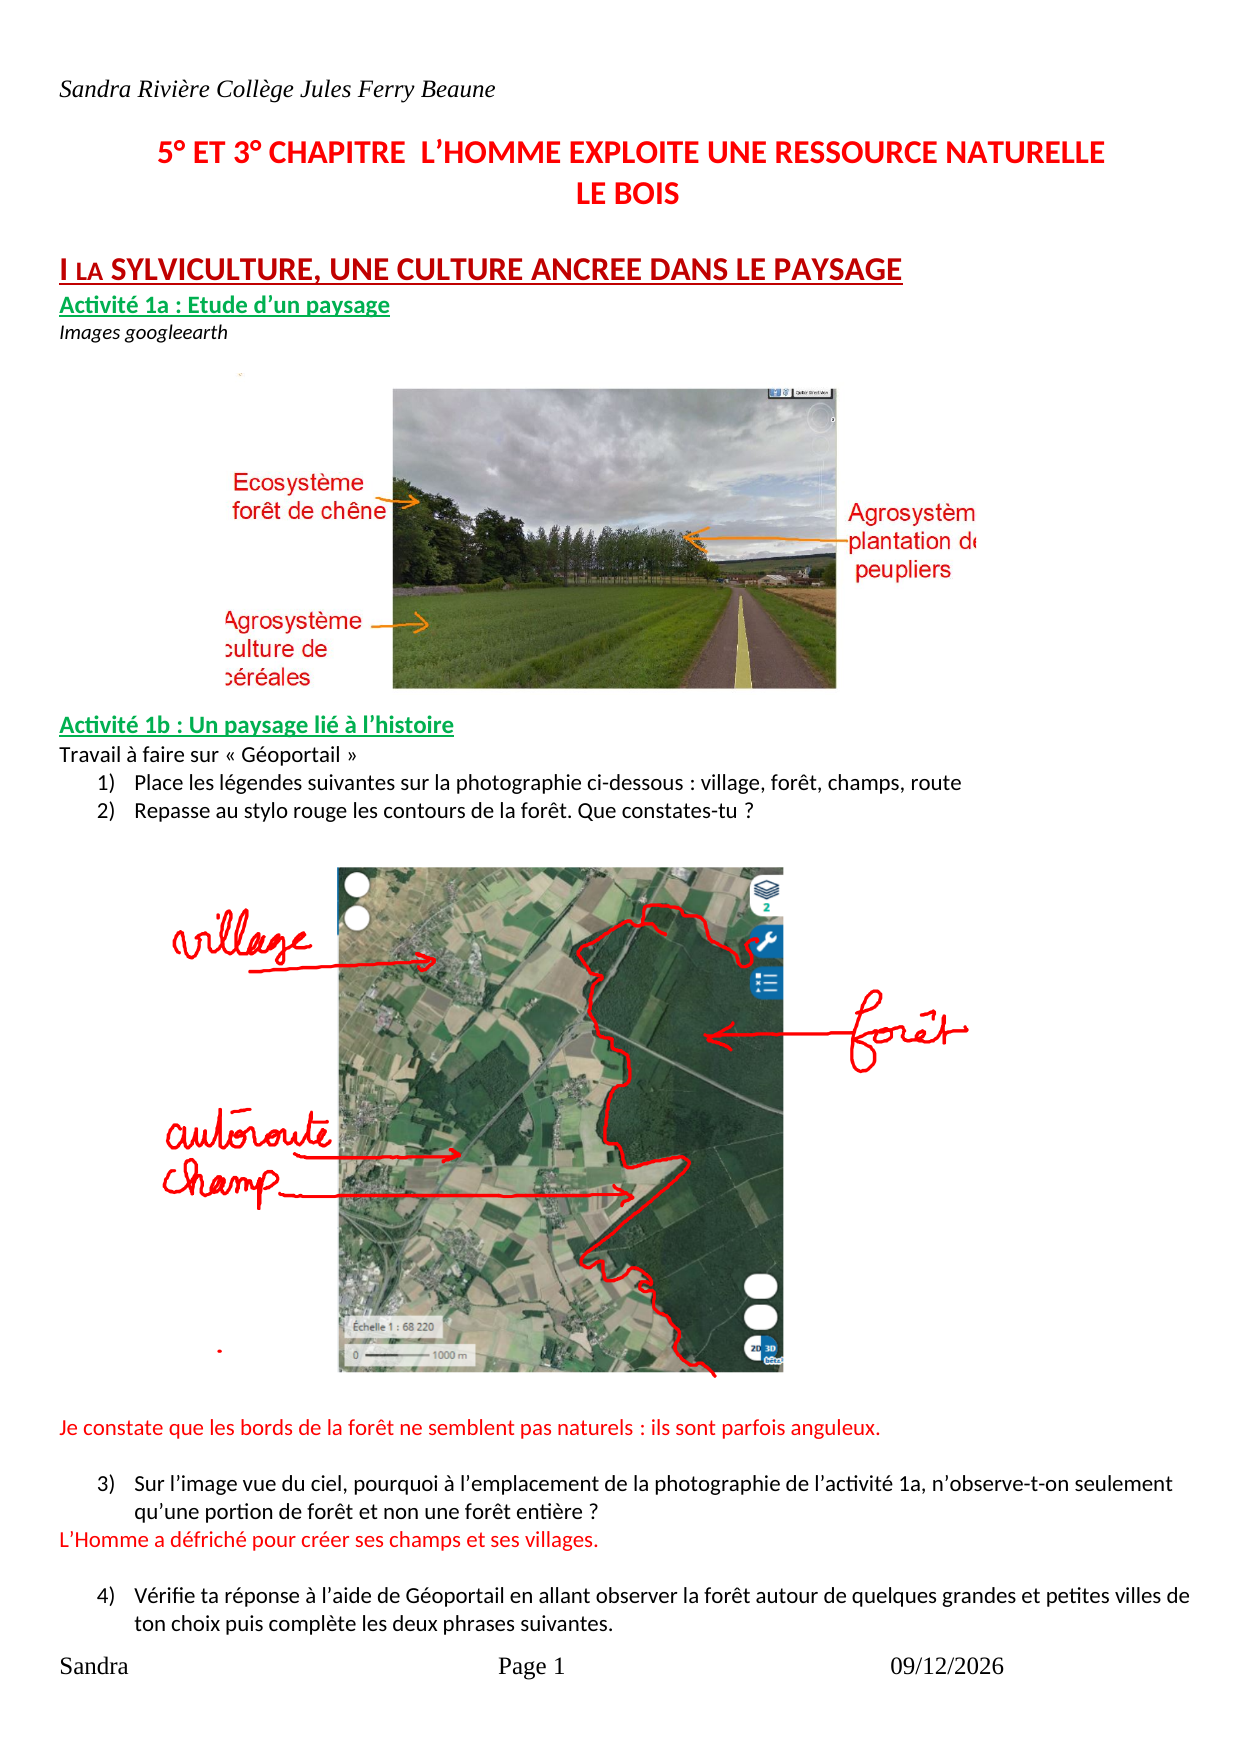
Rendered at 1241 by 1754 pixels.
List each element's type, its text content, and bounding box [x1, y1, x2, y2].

text L’Homme a défriché pour créer ses champs et ses villages. [59, 1525, 1196, 1553]
list Sur l’image vue du ciel, pourquoi à l’emplacement de la photographie de l’activité 1a, n’observe-t-on seulement qu’une portion de forêt et non une forêt entière ? [97, 1469, 1196, 1525]
text Images googleearth [59, 319, 1196, 345]
list Place les légendes suivantes sur la photographie ci-dessous : village, forêt, champs, route [97, 768, 1196, 796]
text 5° et 3° Chapitre l’homme exploite une ressource naturelle [59, 131, 1196, 172]
text Le BOIS [59, 172, 1196, 213]
text Activité 1a : Etude d’un paysage [59, 289, 1196, 319]
text Je constate que les bords de la forêt ne semblent pas naturels : ils sont parfois anguleux. [59, 1413, 1196, 1441]
text Travail à faire sur « Géoportail » [59, 740, 1196, 768]
text I la SYLVICULTURE, UNE CULTURE ANCREE DANS LE PAYSAGE [59, 248, 1196, 289]
list Repasse au stylo rouge les contours de la forêt. Que constates-tu ? [97, 796, 1196, 824]
text Activité 1b : Un paysage lié à l’histoire [59, 709, 1196, 740]
list Vérifie ta réponse à l’aide de Géoportail en allant observer la forêt autour de quelques grandes et petites villes de ton choix puis complète les deux phrases suivantes. [97, 1581, 1196, 1637]
